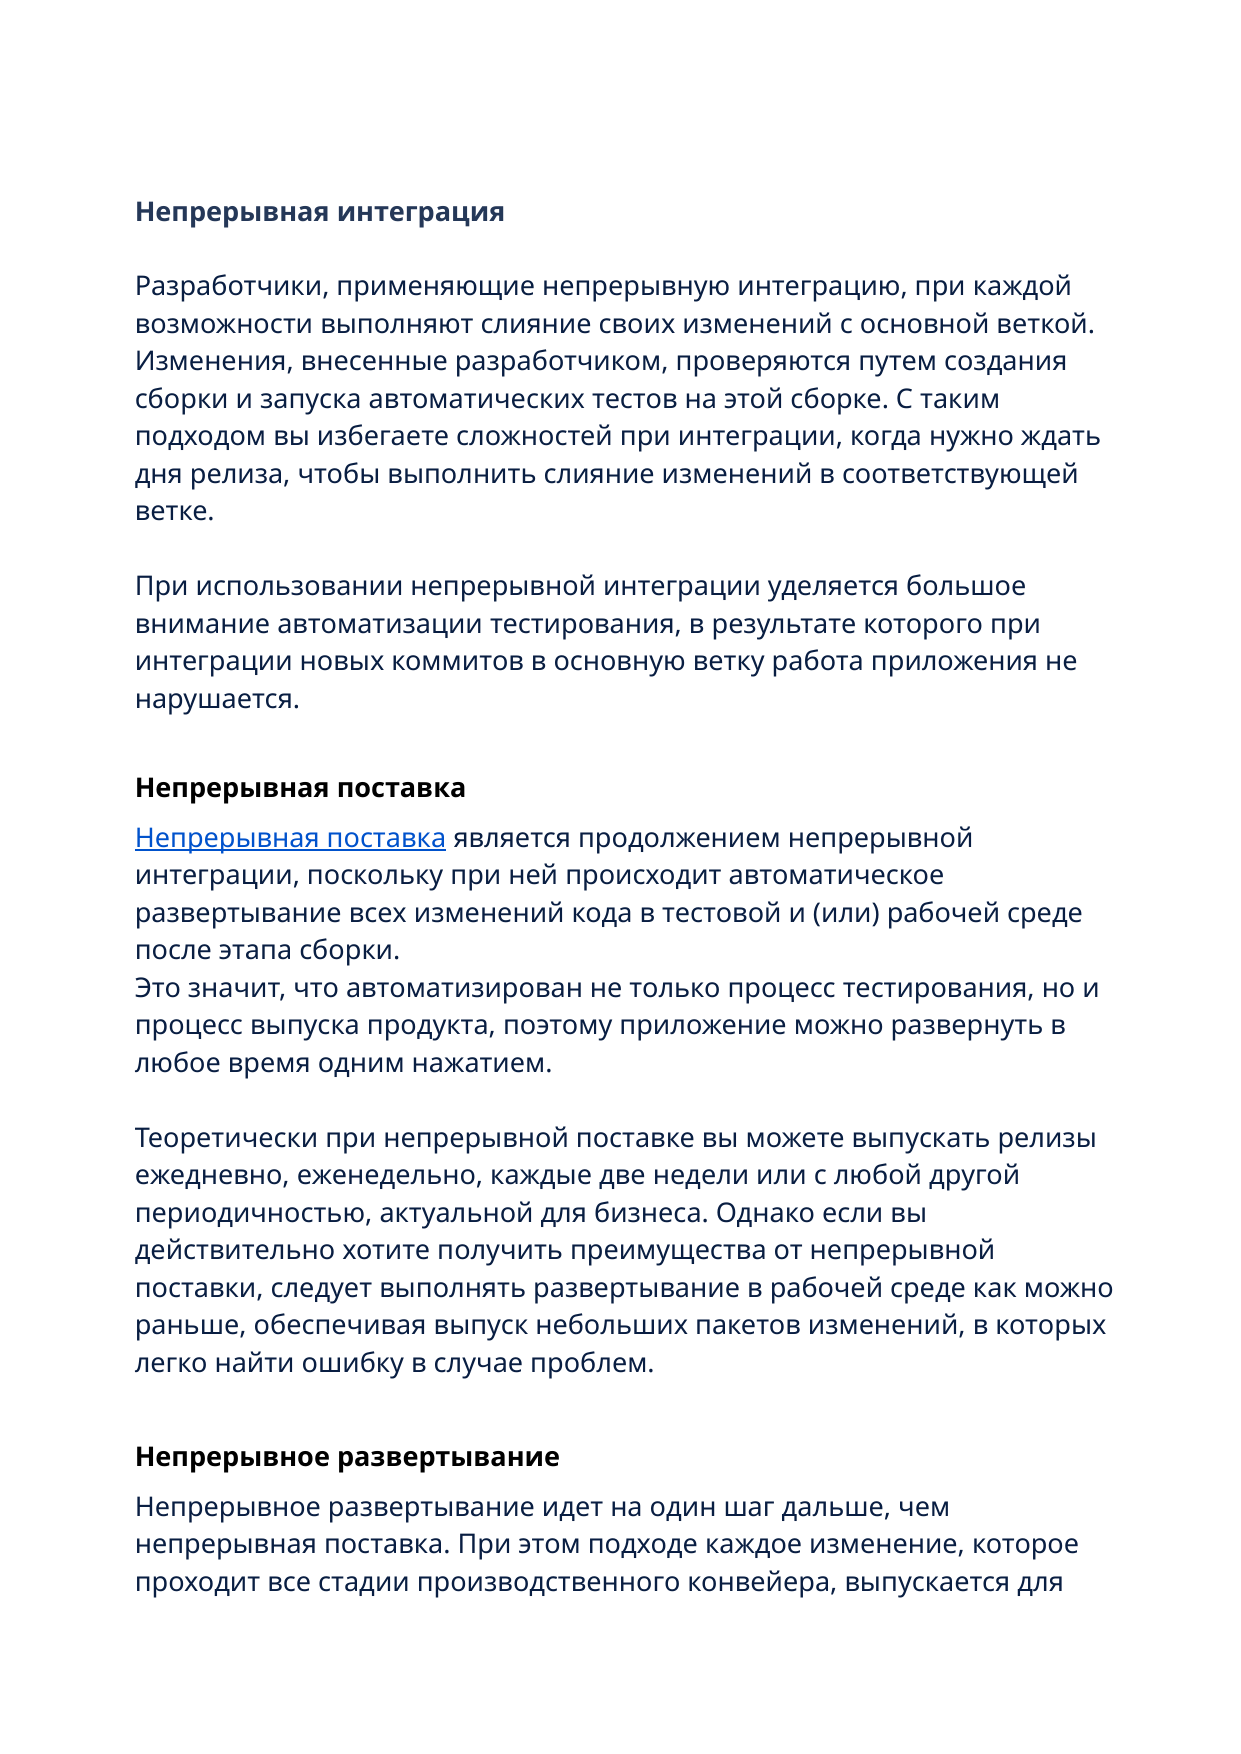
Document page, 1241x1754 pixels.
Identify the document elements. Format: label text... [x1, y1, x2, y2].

text Теоретически при непрерывной поставке вы можете выпускать релизы ежедневно, еженедельно, каждые две недели или с любой другой периодичностью, актуальной для бизнеса. Однако если вы действительно хотите получить преимущества от непрерывной поставки, следует выполнять развертывание в рабочей среде как можно раньше, обеспечивая выпуск небольших пакетов изменений, в которых легко найти ошибку в случае проблем. [134, 1117, 1121, 1380]
text Непрерывное развертывание идет на один шаг дальше, чем непрерывная поставка. При этом подходе каждое изменение, которое проходит все стадии производственного конвейера, выпускается для [134, 1486, 1121, 1599]
text Непрерывная поставка является продолжением непрерывной интеграции, поскольку при ней происходит автоматическое развертывание всех изменений кода в тестовой и (или) рабочей среде после этапа сборки. [134, 817, 1121, 967]
text При использовании непрерывной интеграции уделяется большое внимание автоматизации тестирования, в результате которого при интеграции новых коммитов в основную ветку работа приложения не нарушается. [134, 566, 1121, 716]
text Это значит, что автоматизирован не только процесс тестирования, но и процесс выпуска продукта, поэтому приложение можно развернуть в любое время одним нажатием. [134, 967, 1121, 1080]
subtitle Непрерывная интеграция [134, 192, 1121, 229]
subtitle Непрерывное развертывание [134, 1437, 1121, 1474]
text Разработчики, применяющие непрерывную интеграцию, при каждой возможности выполняют слияние своих изменений с основной веткой. Изменения, внесенные разработчиком, проверяются путем создания сборки и запуска автоматических тестов на этой сборке. С таким подходом вы избегаете сложностей при интеграции, когда нужно ждать дня релиза, чтобы выполнить слияние изменений в соответствующей ветке. [134, 266, 1121, 528]
subtitle Непрерывная поставка [134, 768, 1121, 805]
